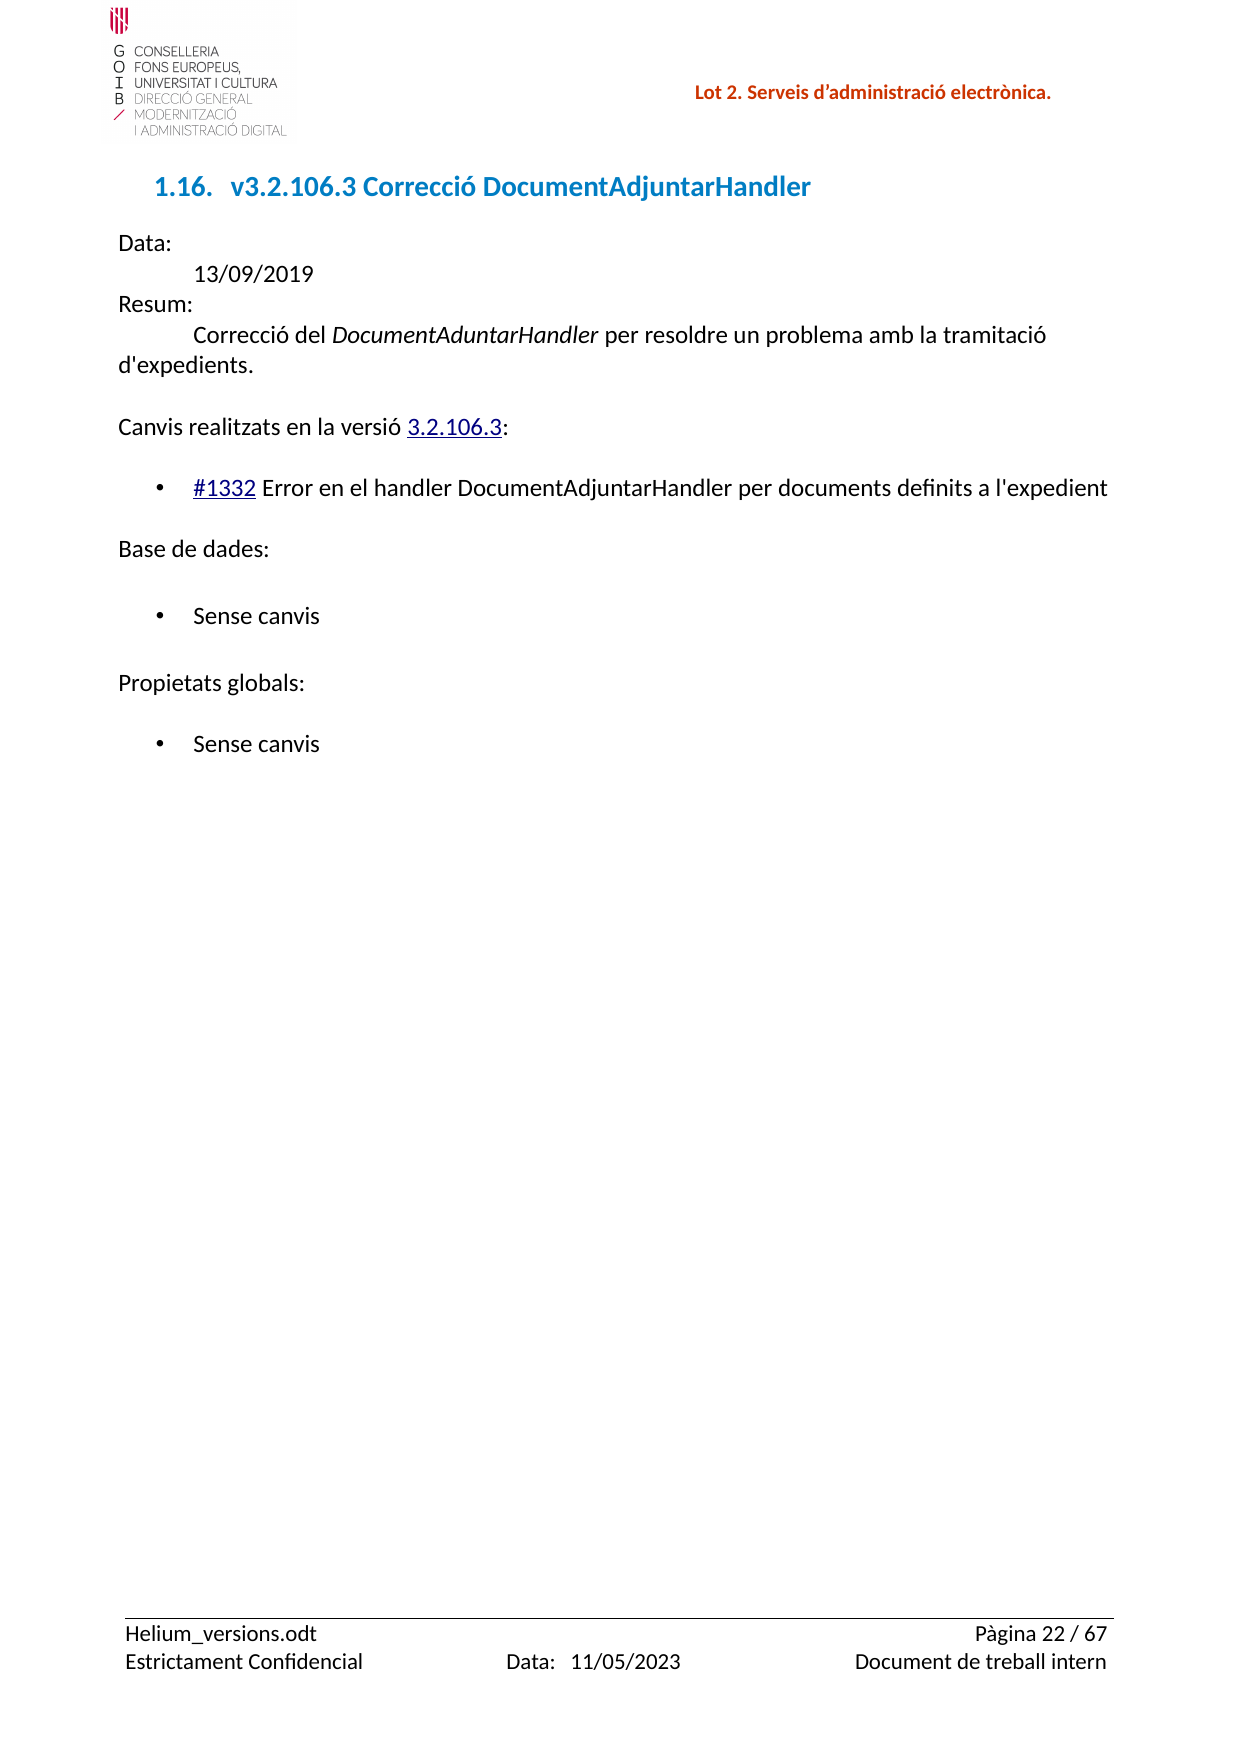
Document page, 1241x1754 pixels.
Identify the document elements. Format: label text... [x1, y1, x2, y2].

text Propietats globals: [118, 667, 1122, 697]
list #1332 Error en el handler DocumentAdjuntarHandler per documents definits a l'expedient [156, 472, 1122, 502]
list Sense canvis [156, 728, 1122, 758]
text 13/09/2019 [118, 258, 1122, 289]
text Resum: [118, 289, 1122, 319]
text Base de dades: [118, 533, 1122, 563]
list Sense canvis [156, 600, 1122, 630]
text Canvis realitzats en la versió 3.2.106.3: [118, 411, 1122, 441]
picture [100, 0, 297, 144]
text Data: [118, 228, 1122, 258]
text Correcció del DocumentAduntarHandler per resoldre un problema amb la tramitació d'expedients. [118, 319, 1122, 380]
subtitle v3.2.106.3 Correcció DocumentAdjuntarHandler [153, 168, 1122, 204]
